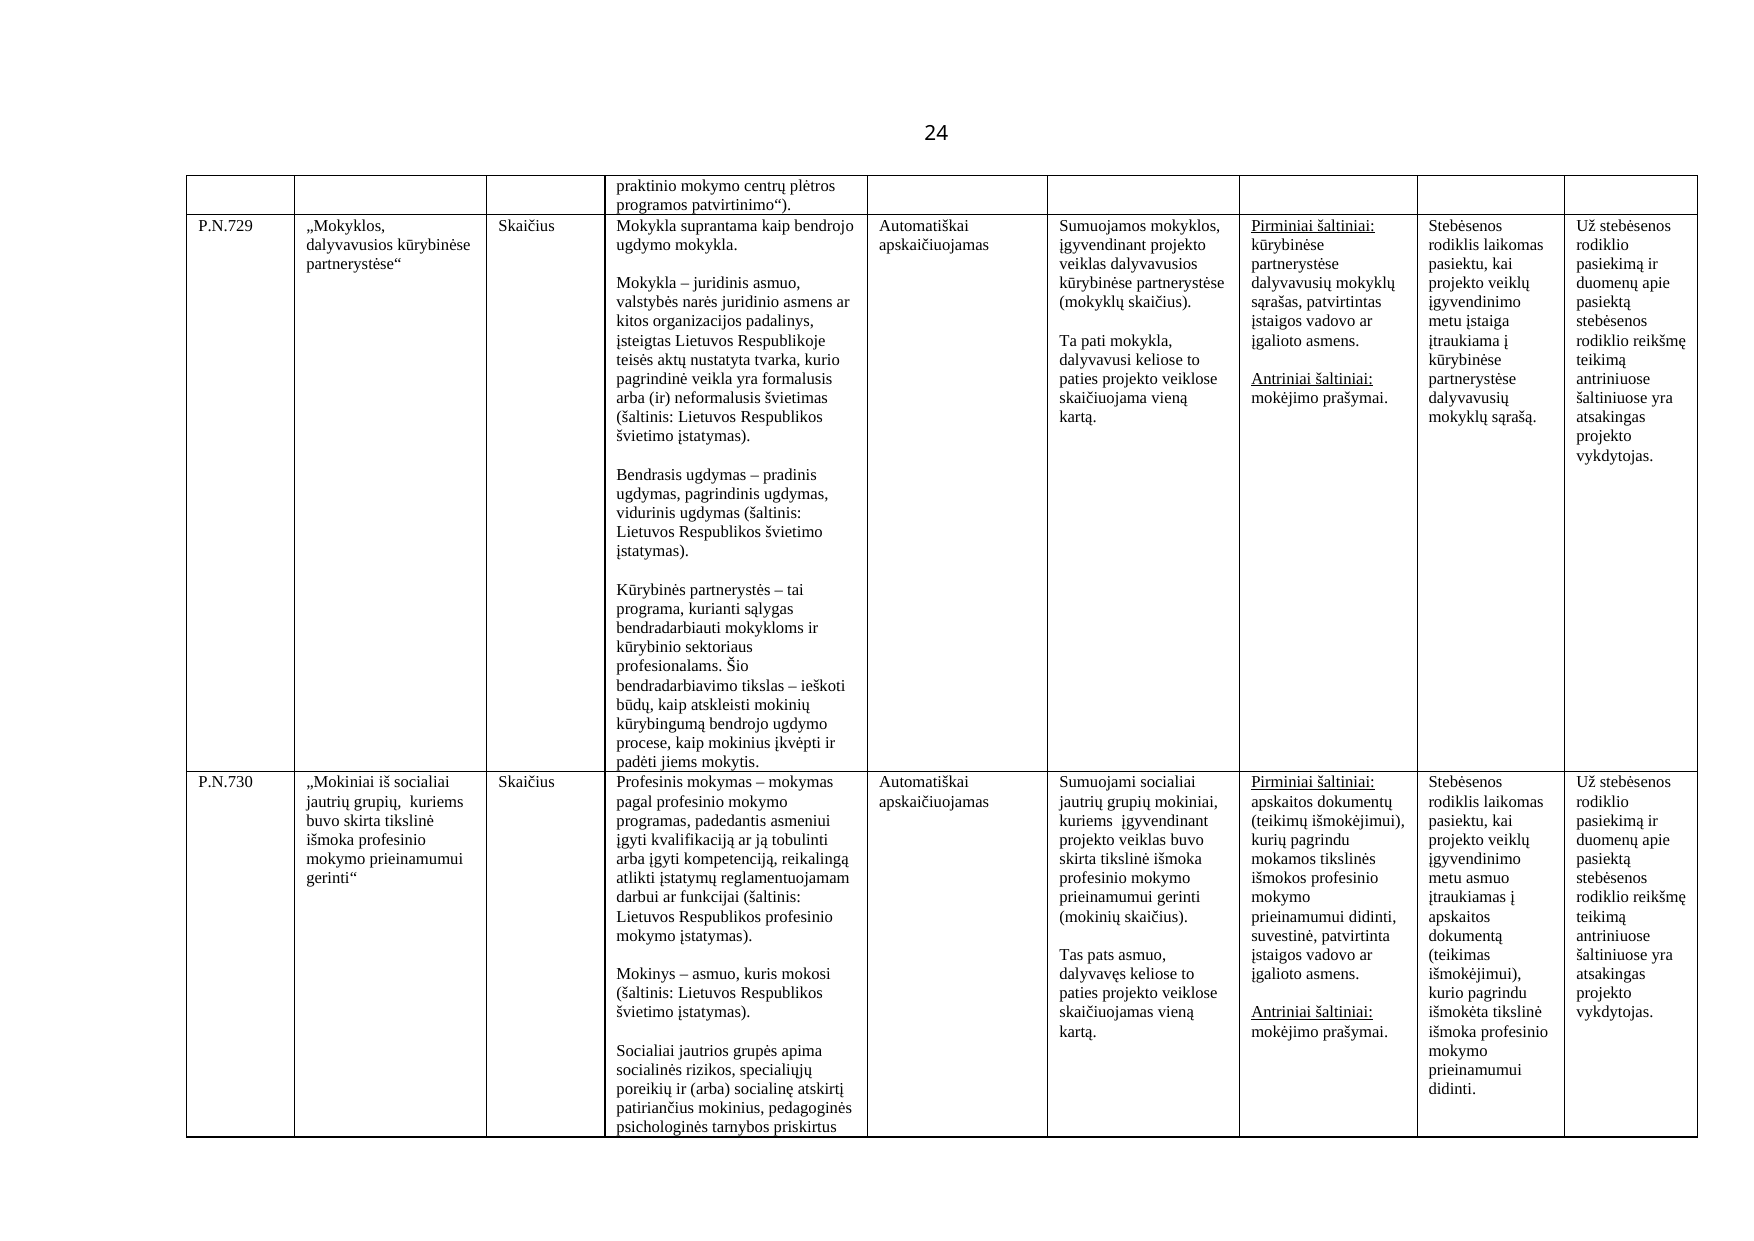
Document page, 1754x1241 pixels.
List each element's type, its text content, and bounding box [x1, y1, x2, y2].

table_cell Už stebėsenos rodiklio pasiekimą ir duomenų apie pasiektą stebėsenos rodiklio reikšmę teikimą antriniuose šaltiniuose yra atsakingas projekto vykdytojas. [1565, 772, 1697, 1136]
table_cell Pirminiai šaltiniai: kūrybinėse partnerystėse dalyvavusių mokyklų sąrašas, patvirtintas įstaigos vadovo ar įgalioto asmens. Antriniai šaltiniai: mokėjimo prašymai. [1240, 215, 1417, 771]
table_cell [1048, 176, 1239, 214]
table_cell Skaičius [487, 215, 604, 771]
table_cell Už stebėsenos rodiklio pasiekimą ir duomenų apie pasiektą stebėsenos rodiklio reikšmę teikimą antriniuose šaltiniuose yra atsakingas projekto vykdytojas. [1565, 215, 1697, 771]
table_cell „Mokyklos, dalyvavusios kūrybinėse partnerystėse“ [295, 215, 486, 771]
table_cell [1418, 176, 1564, 214]
table_cell praktinio mokymo centrų plėtros programos patvirtinimo“). [606, 176, 867, 214]
table_cell Automatiškai apskaičiuojamas [868, 215, 1047, 771]
table_cell P.N.730 [187, 772, 294, 1136]
table_cell Automatiškai apskaičiuojamas [868, 772, 1047, 1136]
table_cell Profesinis mokymas – mokymas pagal profesinio mokymo programas, padedantis asmeniui įgyti kvalifikaciją ar ją tobulinti arba įgyti kompetenciją, reikalingą atlikti įstatymų reglamentuojamam darbui ar funkcijai (šaltinis: Lietuvos Respublikos profesinio mokymo įstatymas). Mokinys – asmuo, kuris mokosi (šaltinis: Lietuvos Respublikos švietimo įstatymas). Socialiai jautrios grupės apima socialinės rizikos, specialiųjų poreikių ir (arba) socialinę atskirtį patiriančius mokinius, pedagoginės psichologinės tarnybos priskirtus [606, 772, 867, 1136]
table_cell „Mokiniai iš socialiai jautrių grupių, kuriems buvo skirta tikslinė išmoka profesinio mokymo prieinamumui gerinti“ [295, 772, 486, 1136]
table_cell Stebėsenos rodiklis laikomas pasiektu, kai projekto veiklų įgyvendinimo metu asmuo įtraukiamas į apskaitos dokumentą (teikimas išmokėjimui), kurio pagrindu išmokėta tikslinė išmoka profesinio mokymo prieinamumui didinti. [1418, 772, 1564, 1136]
table_cell Sumuojami socialiai jautrių grupių mokiniai, kuriems įgyvendinant projekto veiklas buvo skirta tikslinė išmoka profesinio mokymo prieinamumui gerinti (mokinių skaičius). Tas pats asmuo, dalyvavęs keliose to paties projekto veiklose skaičiuojamas vieną kartą. [1048, 772, 1239, 1136]
table_cell Skaičius [487, 772, 604, 1136]
table_cell [1565, 176, 1697, 214]
table_cell Stebėsenos rodiklis laikomas pasiektu, kai projekto veiklų įgyvendinimo metu įstaiga įtraukiama į kūrybinėse partnerystėse dalyvavusių mokyklų sąrašą. [1418, 215, 1564, 771]
table_cell P.N.729 [187, 215, 294, 771]
table_cell [868, 176, 1047, 214]
table_cell Sumuojamos mokyklos, įgyvendinant projekto veiklas dalyvavusios kūrybinėse partnerystėse (mokyklų skaičius). Ta pati mokykla, dalyvavusi keliose to paties projekto veiklose skaičiuojama vieną kartą. [1048, 215, 1239, 771]
table_cell [1240, 176, 1417, 214]
table_cell [187, 176, 294, 214]
table_cell Pirminiai šaltiniai: apskaitos dokumentų (teikimų išmokėjimui), kurių pagrindu mokamos tikslinės išmokos profesinio mokymo prieinamumui didinti, suvestinė, patvirtinta įstaigos vadovo ar įgalioto asmens. Antriniai šaltiniai: mokėjimo prašymai. [1240, 772, 1417, 1136]
table_cell Mokykla suprantama kaip bendrojo ugdymo mokykla. Mokykla – juridinis asmuo, valstybės narės juridinio asmens ar kitos organizacijos padalinys, įsteigtas Lietuvos Respublikoje teisės aktų nustatyta tvarka, kurio pagrindinė veikla yra formalusis arba (ir) neformalusis švietimas (šaltinis: Lietuvos Respublikos švietimo įstatymas). Bendrasis ugdymas – pradinis ugdymas, pagrindinis ugdymas, vidurinis ugdymas (šaltinis: Lietuvos Respublikos švietimo įstatymas). Kūrybinės partnerystės – tai programa, kurianti sąlygas bendradarbiauti mokykloms ir kūrybinio sektoriaus profesionalams. Šio bendradarbiavimo tikslas – ieškoti būdų, kaip atskleisti mokinių kūrybingumą bendrojo ugdymo procese, kaip mokinius įkvėpti ir padėti jiems mokytis. [606, 215, 867, 771]
table_cell [295, 176, 486, 214]
table_cell [487, 176, 604, 214]
